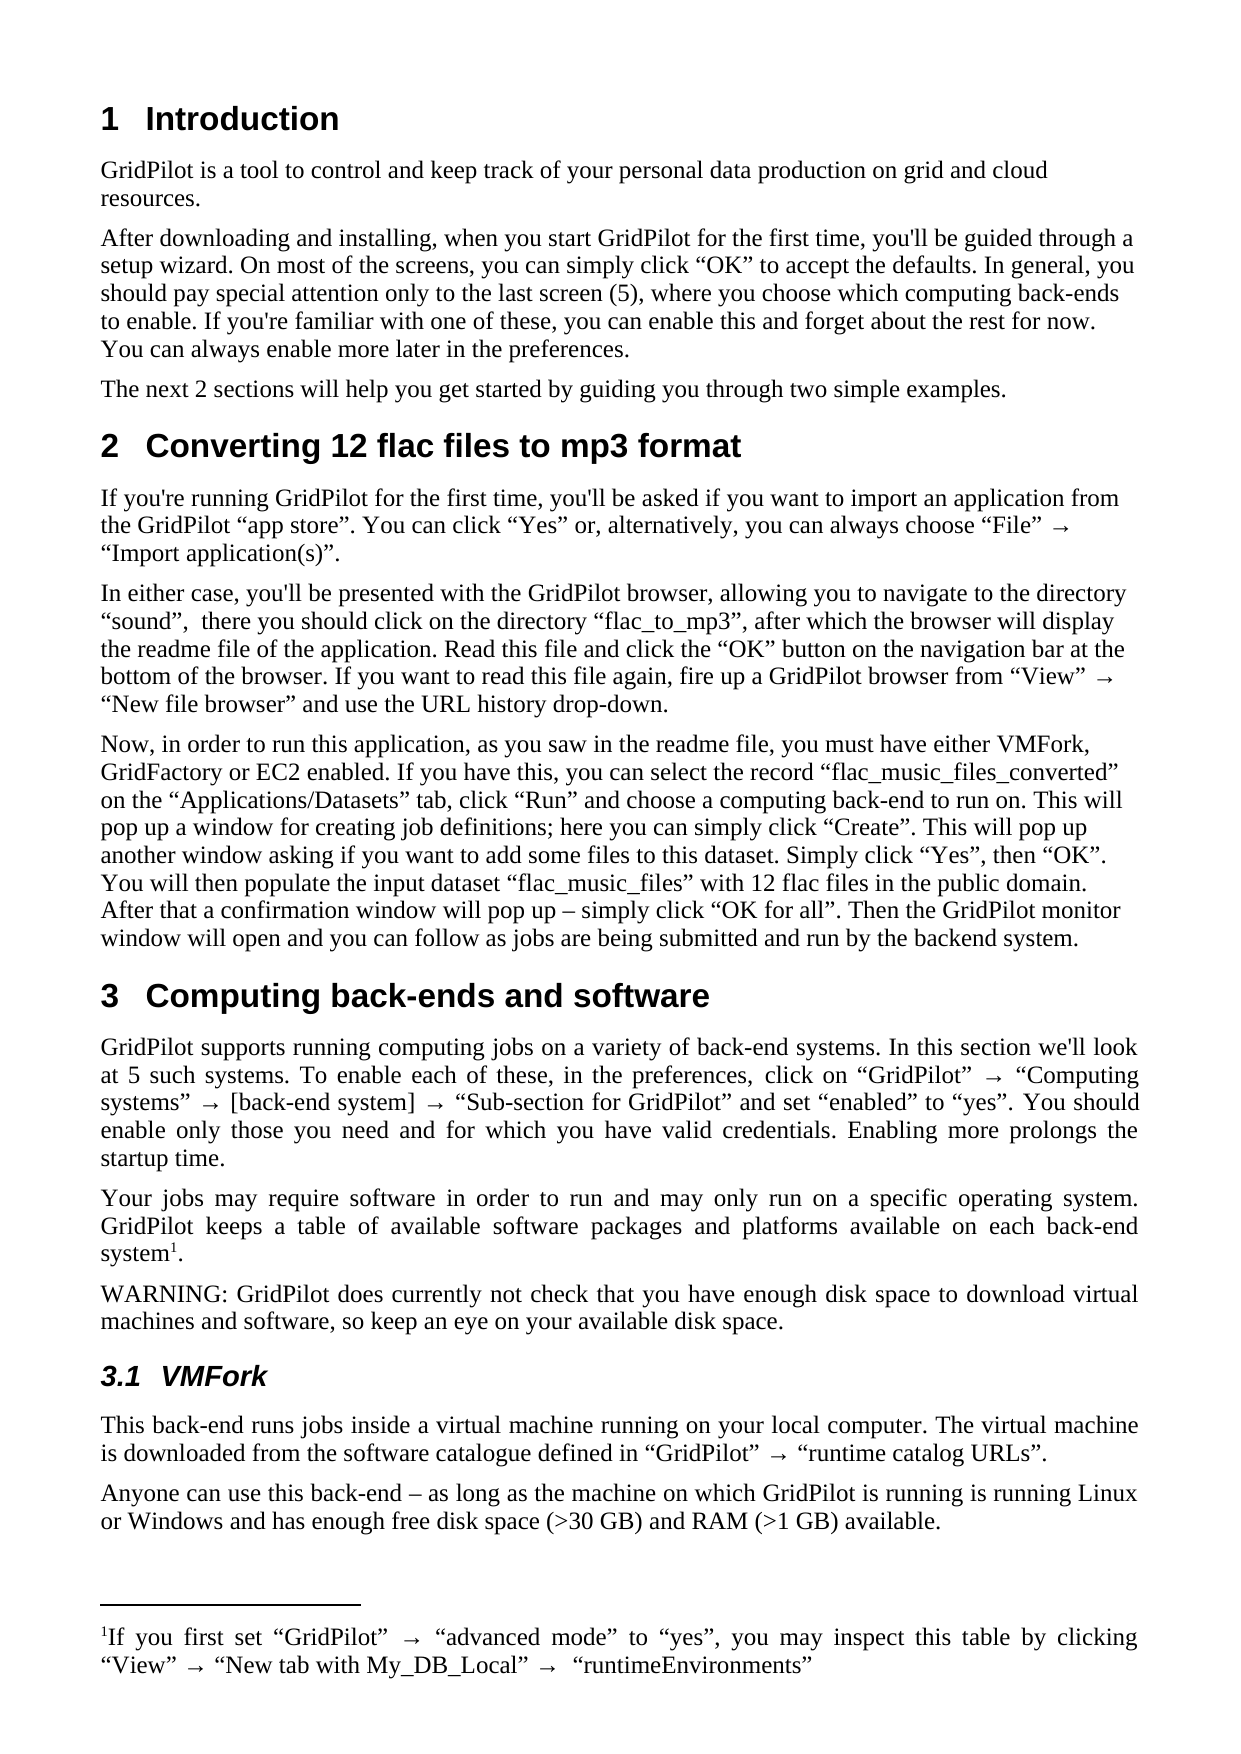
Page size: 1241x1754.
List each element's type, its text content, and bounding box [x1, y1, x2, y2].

text Now, in order to run this application, as you saw in the readme file, you must have either VMFork, GridFactory or EC2 enabled. If you have this, you can select the record “flac_music_files_converted” on the “Applications/Datasets” tab, click “Run” and choose a computing back-end to run on. This will pop up a window for creating job definitions; here you can simply click “Create”. This will pop up another window asking if you want to add some files to this dataset. Simply click “Yes”, then “OK”. You will then populate the input dataset “flac_music_files” with 12 flac files in the public domain. After that a confirmation window will pop up – simply click “OK for all”. Then the GridPilot monitor window will open and you can follow as jobs are being submitted and run by the backend system. [100, 730, 1140, 952]
text Your jobs may require software in order to run and may only run on a specific operating system. GridPilot keeps a table of available software packages and platforms available on each back-end system. [100, 1184, 1140, 1267]
text This back-end runs jobs inside a virtual machine running on your local computer. The virtual machine is downloaded from the software catalogue defined in “GridPilot” → “runtime catalog URLs”. [100, 1412, 1140, 1467]
subtitle VMFork [100, 1360, 1140, 1393]
text The next 2 sections will help you get started by guiding you through two simple examples. [100, 375, 1140, 403]
subtitle Computing back-ends and software [100, 977, 1140, 1014]
subtitle Converting 12 flac files to mp3 format [100, 428, 1140, 465]
text Anyone can use this back-end – as long as the machine on which GridPilot is running is running Linux or Windows and has enough free disk space (>30 GB) and RAM (>1 GB) available. [100, 1479, 1140, 1535]
text If you first set “GridPilot” → “advanced mode” to “yes”, you may inspect this table by clicking “View” → “New tab with My_DB_Local” → “runtimeEnvironments” [100, 1623, 1140, 1679]
text After downloading and installing, when you start GridPilot for the first time, you'll be guided through a setup wizard. On most of the screens, you can simply click “OK” to accept the defaults. In general, you should pay special attention only to the last screen (5), where you choose which computing back-ends to enable. If you're familiar with one of these, you can enable this and forget about the rest for now. You can always enable more later in the preferences. [100, 224, 1140, 362]
text GridPilot supports running computing jobs on a variety of back-end systems. In this section we'll look at 5 such systems. To enable each of these, in the preferences, click on “GridPilot” → “Computing systems” → [back-end system] → “Sub-section for GridPilot” and set “enabled” to “yes”. You should enable only those you need and for which you have valid credentials. Enabling more prolongs the startup time. [100, 1033, 1140, 1172]
text GridPilot is a tool to control and keep track of your personal data production on grid and cloud resources. [100, 156, 1140, 211]
subtitle Introduction [100, 100, 1140, 137]
text If you're running GridPilot for the first time, you'll be asked if you want to import an application from the GridPilot “app store”. You can click “Yes” or, alternatively, you can always choose “File” → “Import application(s)”. [100, 484, 1140, 567]
text In either case, you'll be presented with the GridPilot browser, allowing you to navigate to the directory “sound”, there you should click on the directory “flac_to_mp3”, after which the browser will display the readme file of the application. Read this file and click the “OK” button on the navigation bar at the bottom of the browser. If you want to read this file again, fire up a GridPilot browser from “View” → “New file browser” and use the URL history drop-down. [100, 579, 1140, 718]
text WARNING: GridPilot does currently not check that you have enough disk space to download virtual machines and software, so keep an eye on your available disk space. [100, 1280, 1140, 1335]
